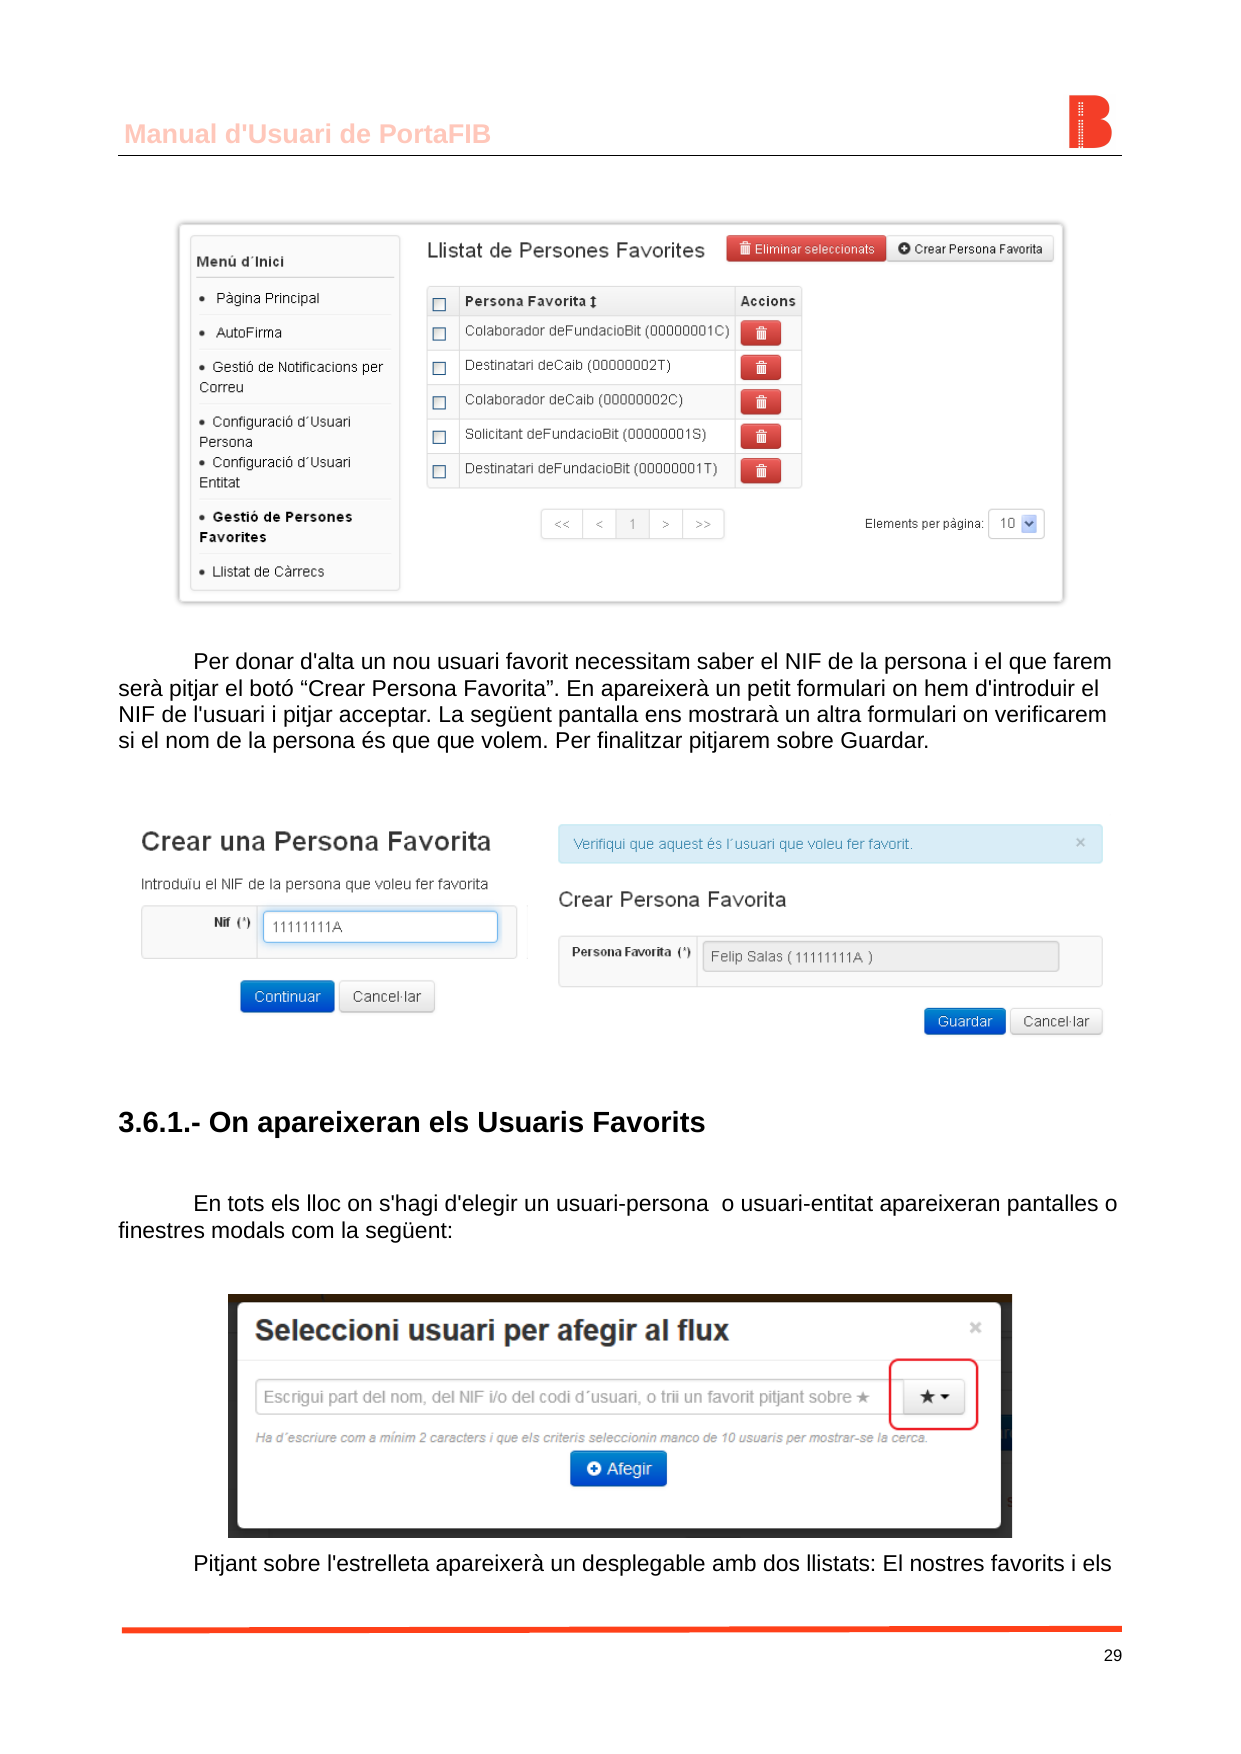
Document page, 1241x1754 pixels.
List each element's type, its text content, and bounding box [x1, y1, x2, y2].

picture [1063, 94, 1117, 150]
picture [228, 1294, 1013, 1538]
picture [123, 810, 528, 1049]
text Per donar d'alta un nou usuari favorit necessitam saber el NIF de la persona i el que farem serà pitjar el botó “Crear Persona Favorita”. En apareixerà un petit formulari on hem d'introduir el NIF de l'usuari i pitjar acceptar. La següent pantalla ens mostrarà un altra formulari on verificarem si el nom de la persona és que que volem. Per finalitzar pitjarem sobre Guardar. [118, 648, 1122, 754]
table_header [541, 805, 1122, 1054]
text Pitjant sobre l'estrelleta apareixerà un desplegable amb dos llistats: El nostres favorits i els [118, 1550, 1122, 1576]
picture [168, 215, 1072, 610]
subtitle On apareixeran els Usuaris Favorits [118, 1105, 1122, 1139]
picture [547, 814, 1111, 1045]
table_header [118, 805, 541, 1054]
text En tots els lloc on s'hagi d'elegir un usuari-persona o usuari-entitat apareixeran pantalles o finestres modals com la següent: [118, 1190, 1122, 1243]
